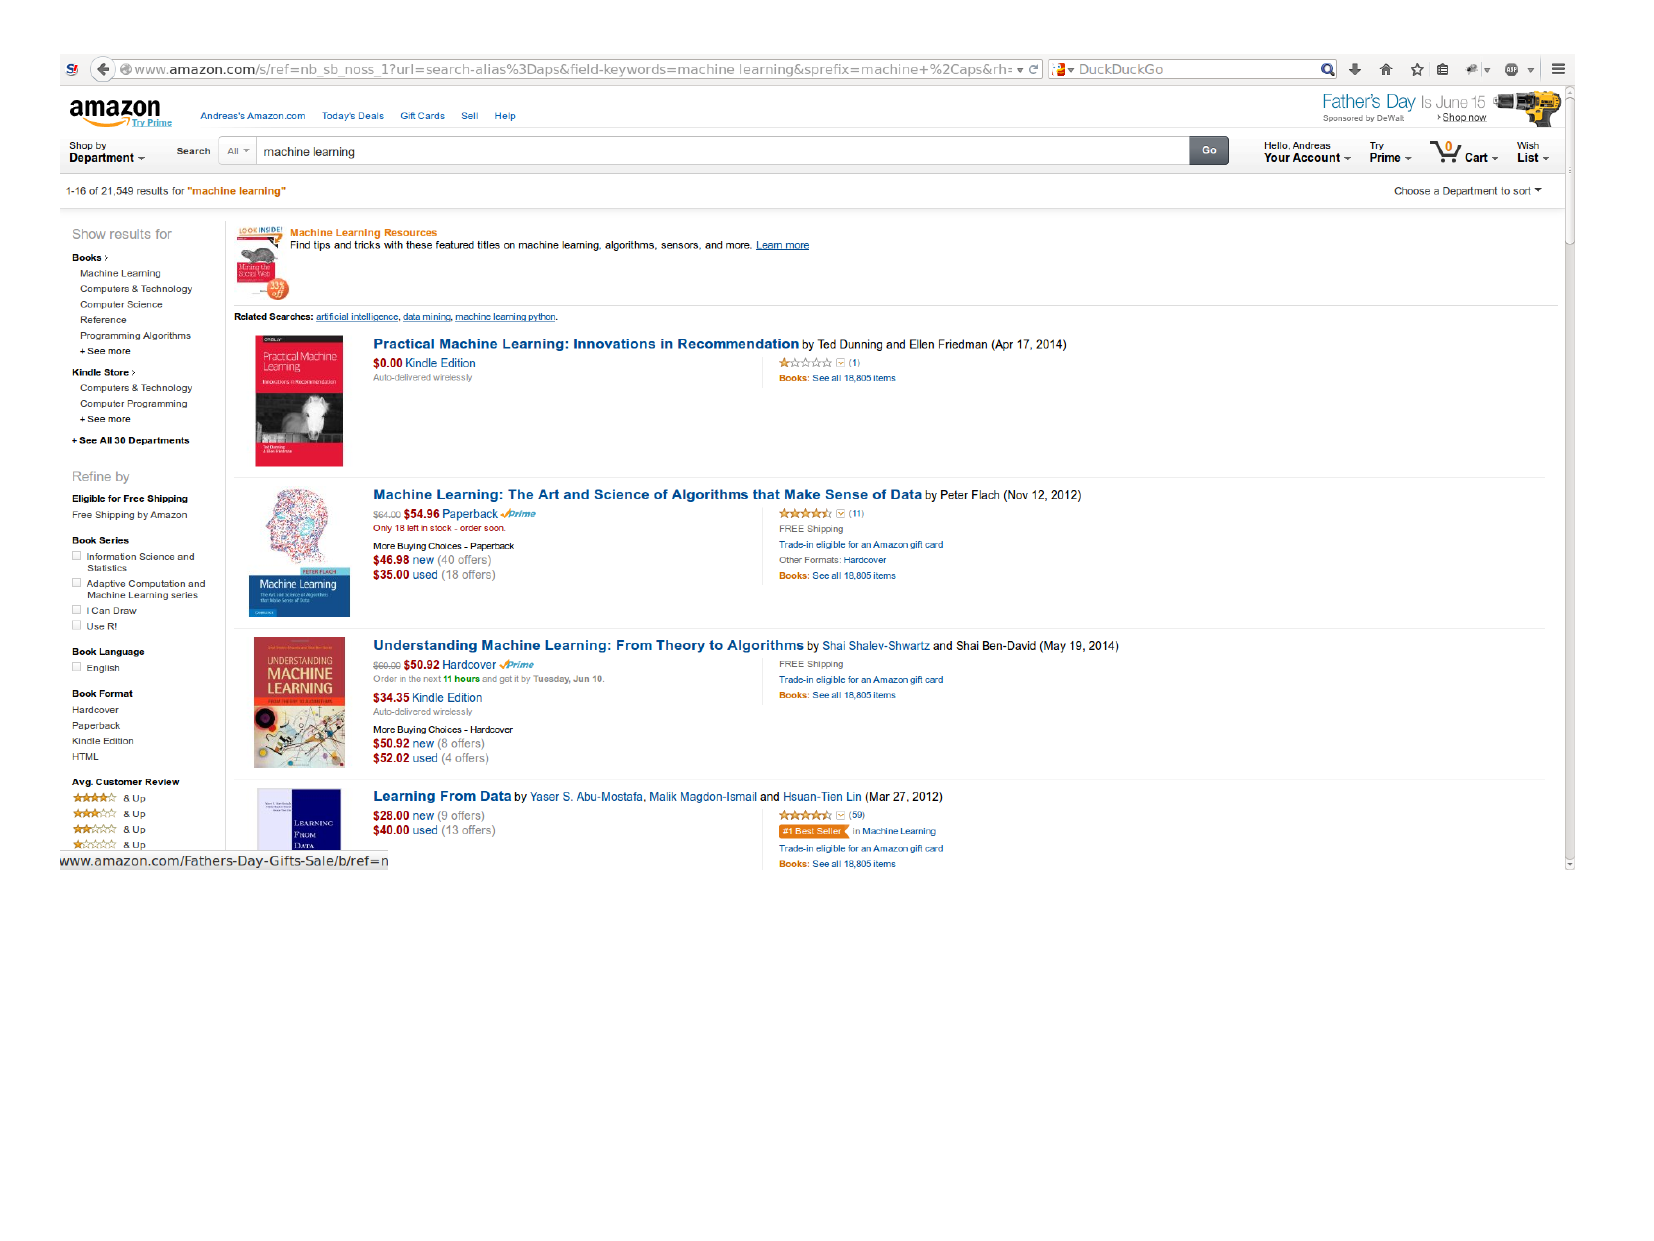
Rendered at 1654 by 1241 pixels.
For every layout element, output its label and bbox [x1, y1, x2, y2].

picture [60, 54, 1575, 870]
